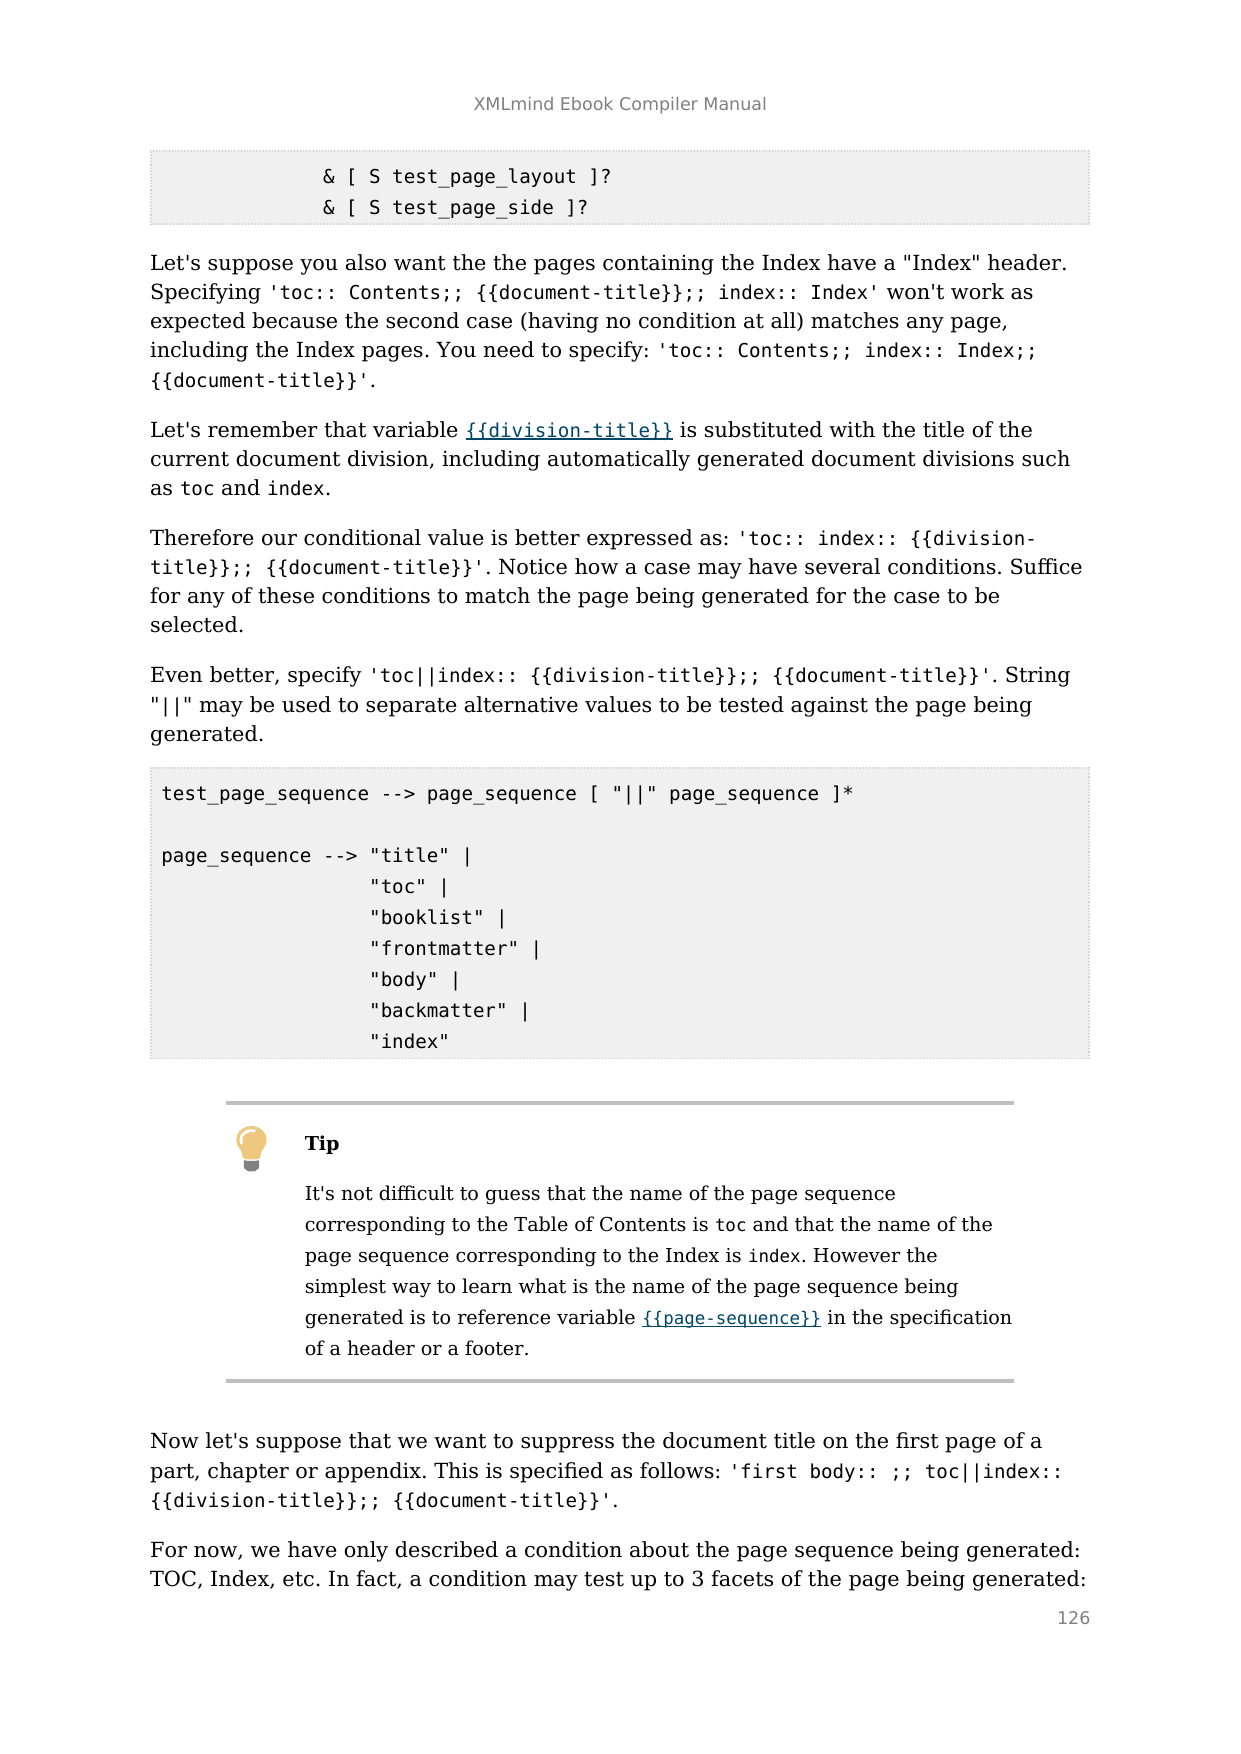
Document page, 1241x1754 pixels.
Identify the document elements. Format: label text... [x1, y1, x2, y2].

table_header [226, 1140, 1014, 1379]
text test_page_sequence --> page_sequence [ "||" page_sequence ]* page_sequence --> "title" | "toc" | "booklist" | "frontmatter" | "body" | "backmatter" | "index" [150, 767, 1090, 1059]
text Now let's suppose that we want to suppress the document title on the first page of a part, chapter or appendix. This is specified as follows: 'first body:: ;; toc||index:: {{division-title}};; {{document-title}}'. [150, 1424, 1090, 1512]
table_header [226, 1124, 304, 1360]
text Even better, specify 'toc||index:: {{division-title}};; {{document-title}}'. String "||" may be used to separate alternative values to be tested against the page being generated. [150, 658, 1090, 746]
text Let's suppose you also want the the pages containing the Index have a "Index" header. Specifying 'toc:: Contents;; {{document-title}};; index:: Index' won't work as expected because the second case (having no condition at all) matches any page, including the Index pages. You need to specify: 'toc:: Contents;; index:: Index;; {{document-title}}'. [150, 246, 1090, 392]
table_header [226, 1105, 1014, 1136]
table_header Tip It's not difficult to guess that the name of the page sequence corresponding to the Table of Contents is toc and that the name of the page sequence corresponding to the Index is index. However the simplest way to learn what is the name of the page sequence being generated is to reference variable {{page-sequence}} in the specification of a header or a footer. [305, 1124, 1014, 1360]
text Therefore our conditional value is better expressed as: 'toc:: index:: {{division-title}};; {{document-title}}'. Notice how a case may have several conditions. Suffice for any of these conditions to match the page being generated for the case to be selected. [150, 521, 1090, 638]
text For now, we have only described a condition about the page sequence being generated: TOC, Index, etc. In fact, a condition may test up to 3 facets of the page being generated: [150, 1533, 1090, 1591]
text & [ S test_page_layout ]? & [ S test_page_side ]? [150, 150, 1090, 225]
text Let's remember that variable {{division-title}} is substituted with the title of the current document division, including automatically generated document divisions such as toc and index. [150, 413, 1090, 500]
